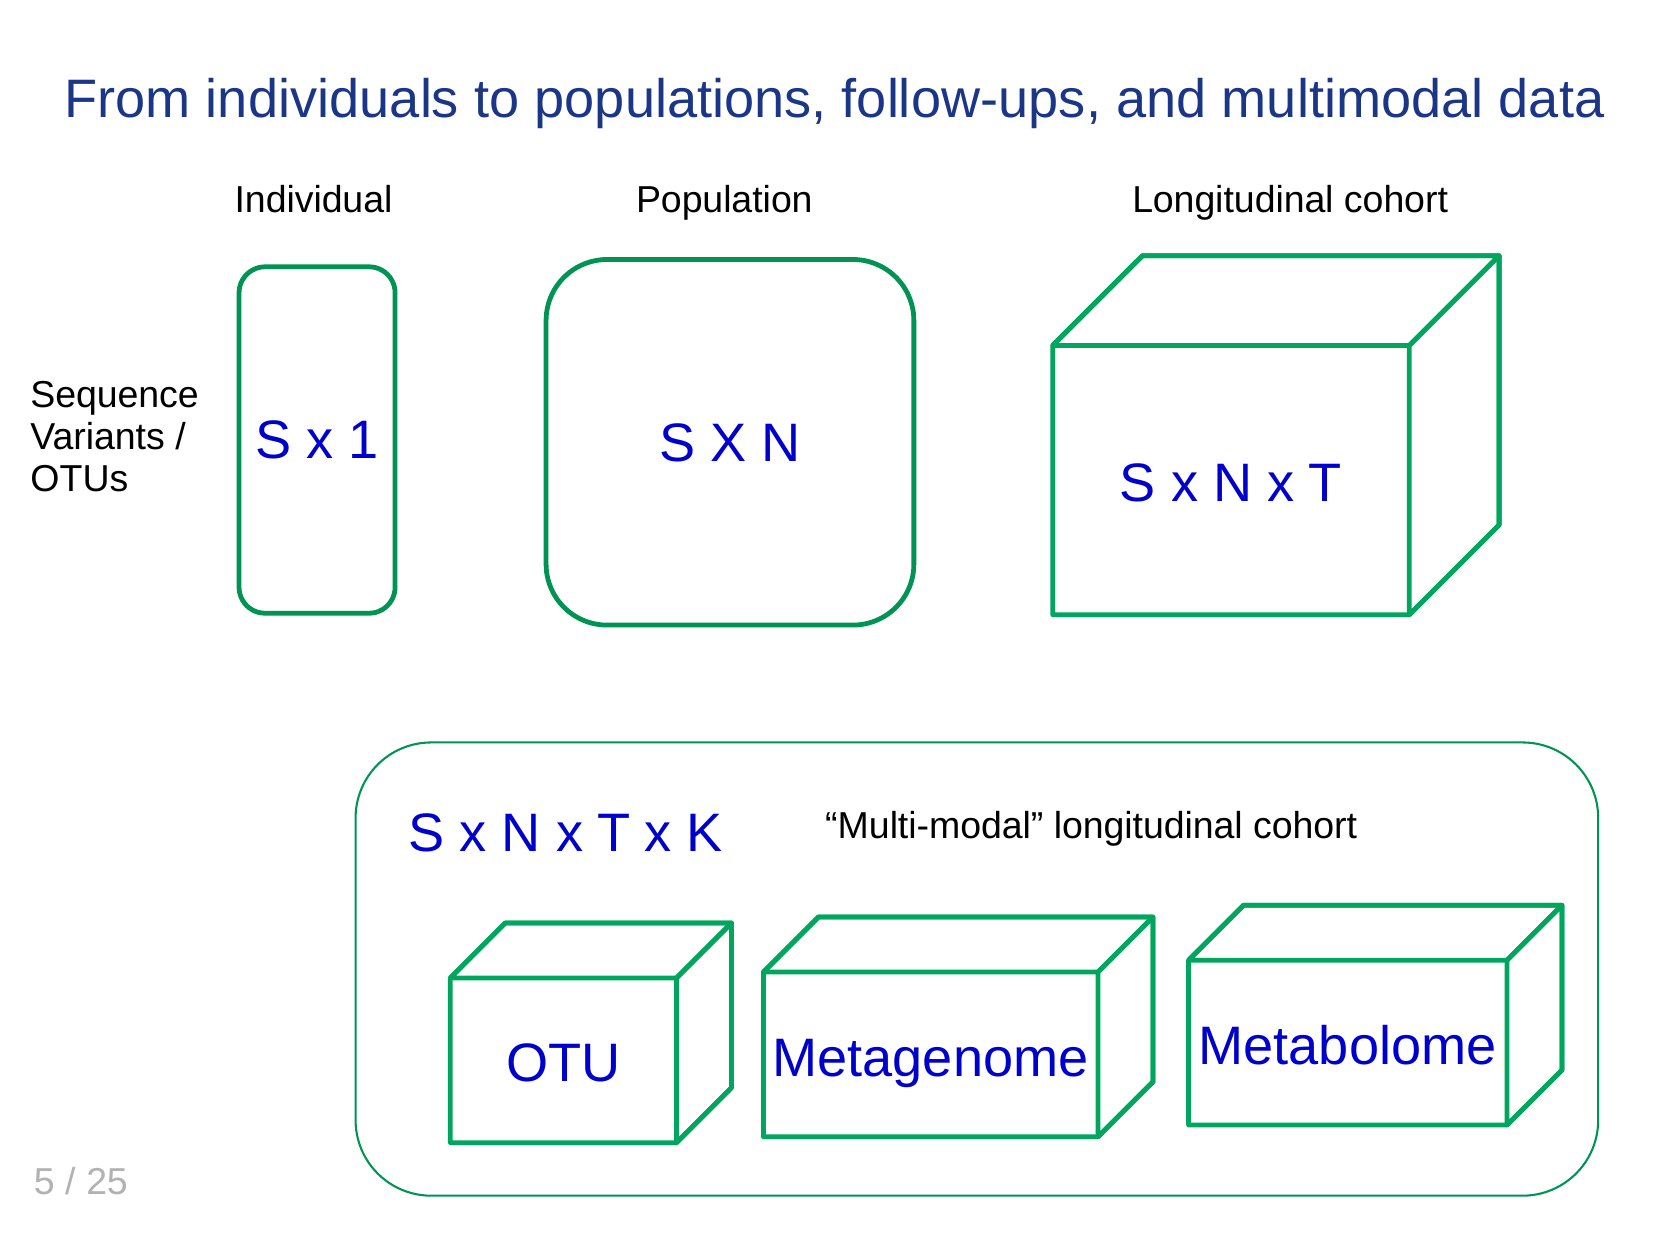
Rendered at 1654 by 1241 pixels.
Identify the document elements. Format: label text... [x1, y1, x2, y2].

text_box S x N x T [1052, 346, 1409, 615]
text_box Sequence Variants / OTUs [15, 366, 224, 508]
text_box Metagenome [763, 972, 1098, 1137]
text_box [355, 742, 1599, 1196]
text_box Metabolome [1188, 961, 1507, 1125]
text_box S x 1 [239, 266, 396, 614]
text_box S X N [546, 259, 914, 626]
text_box Individual [219, 171, 408, 229]
text_box Population [621, 171, 828, 229]
text_box “Multi-modal” longitudinal cohort [810, 797, 1516, 855]
text_box From individuals to populations, follow-ups, and multimodal data [42, 42, 1523, 155]
text_box S x N x T x K [395, 790, 879, 870]
text_box OTU [450, 978, 676, 1143]
text_box <number> / 25 [19, 1153, 314, 1214]
text_box Longitudinal cohort [1117, 171, 1511, 229]
